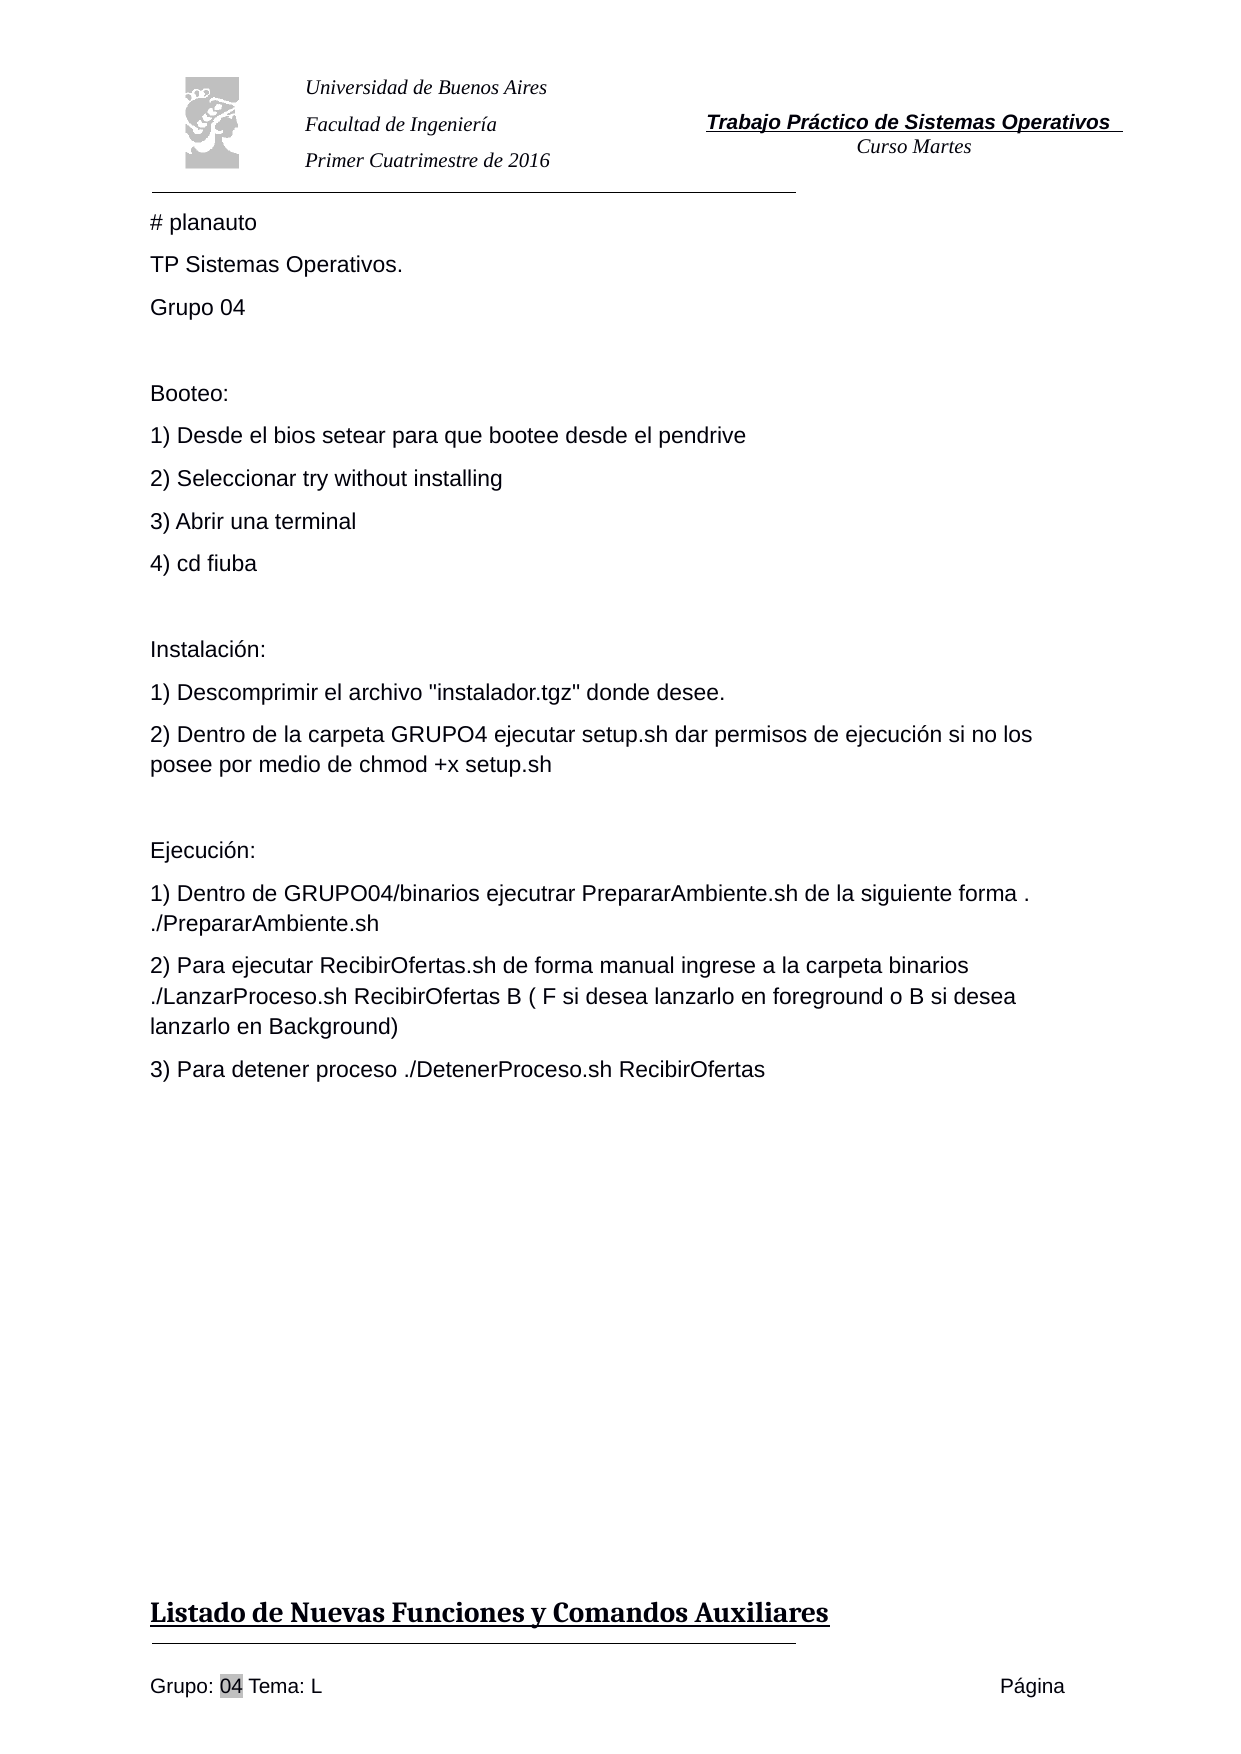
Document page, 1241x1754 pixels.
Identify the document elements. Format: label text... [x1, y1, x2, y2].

picture [183, 75, 246, 171]
text Ejecución: [150, 837, 1090, 863]
text 2) Seleccionar try without installing [150, 465, 1090, 491]
text TP Sistemas Operativos. [150, 251, 1090, 278]
text 3) Abrir una terminal [150, 508, 1090, 534]
text # planauto [150, 209, 1090, 235]
text Booteo: [150, 379, 1090, 406]
text 1) Descomprimir el archivo "instalador.tgz" donde desee. [150, 678, 1090, 705]
text 3) Para detener proceso ./DetenerProceso.sh RecibirOfertas [150, 1056, 1090, 1082]
text 4) cd fiuba [150, 550, 1090, 577]
text Instalación: [150, 636, 1090, 662]
text 1) Desde el bios setear para que bootee desde el pendrive [150, 422, 1090, 448]
text 2) Dentro de la carpeta GRUPO4 ejecutar setup.sh dar permisos de ejecución si no los posee por medio de chmod +x setup.sh [150, 721, 1090, 778]
text 2) Para ejecutar RecibirOfertas.sh de forma manual ingrese a la carpeta binarios ./LanzarProceso.sh RecibirOfertas B ( F si desea lanzarlo en foreground o B si desea lanzarlo en Background) [150, 952, 1090, 1039]
text 1) Dentro de GRUPO04/binarios ejecutrar PrepararAmbiente.sh de la siguiente forma . ./PrepararAmbiente.sh [150, 879, 1090, 936]
text Grupo 04 [150, 294, 1090, 320]
title Listado de Nuevas Funciones y Comandos Auxiliares [150, 1596, 1090, 1630]
